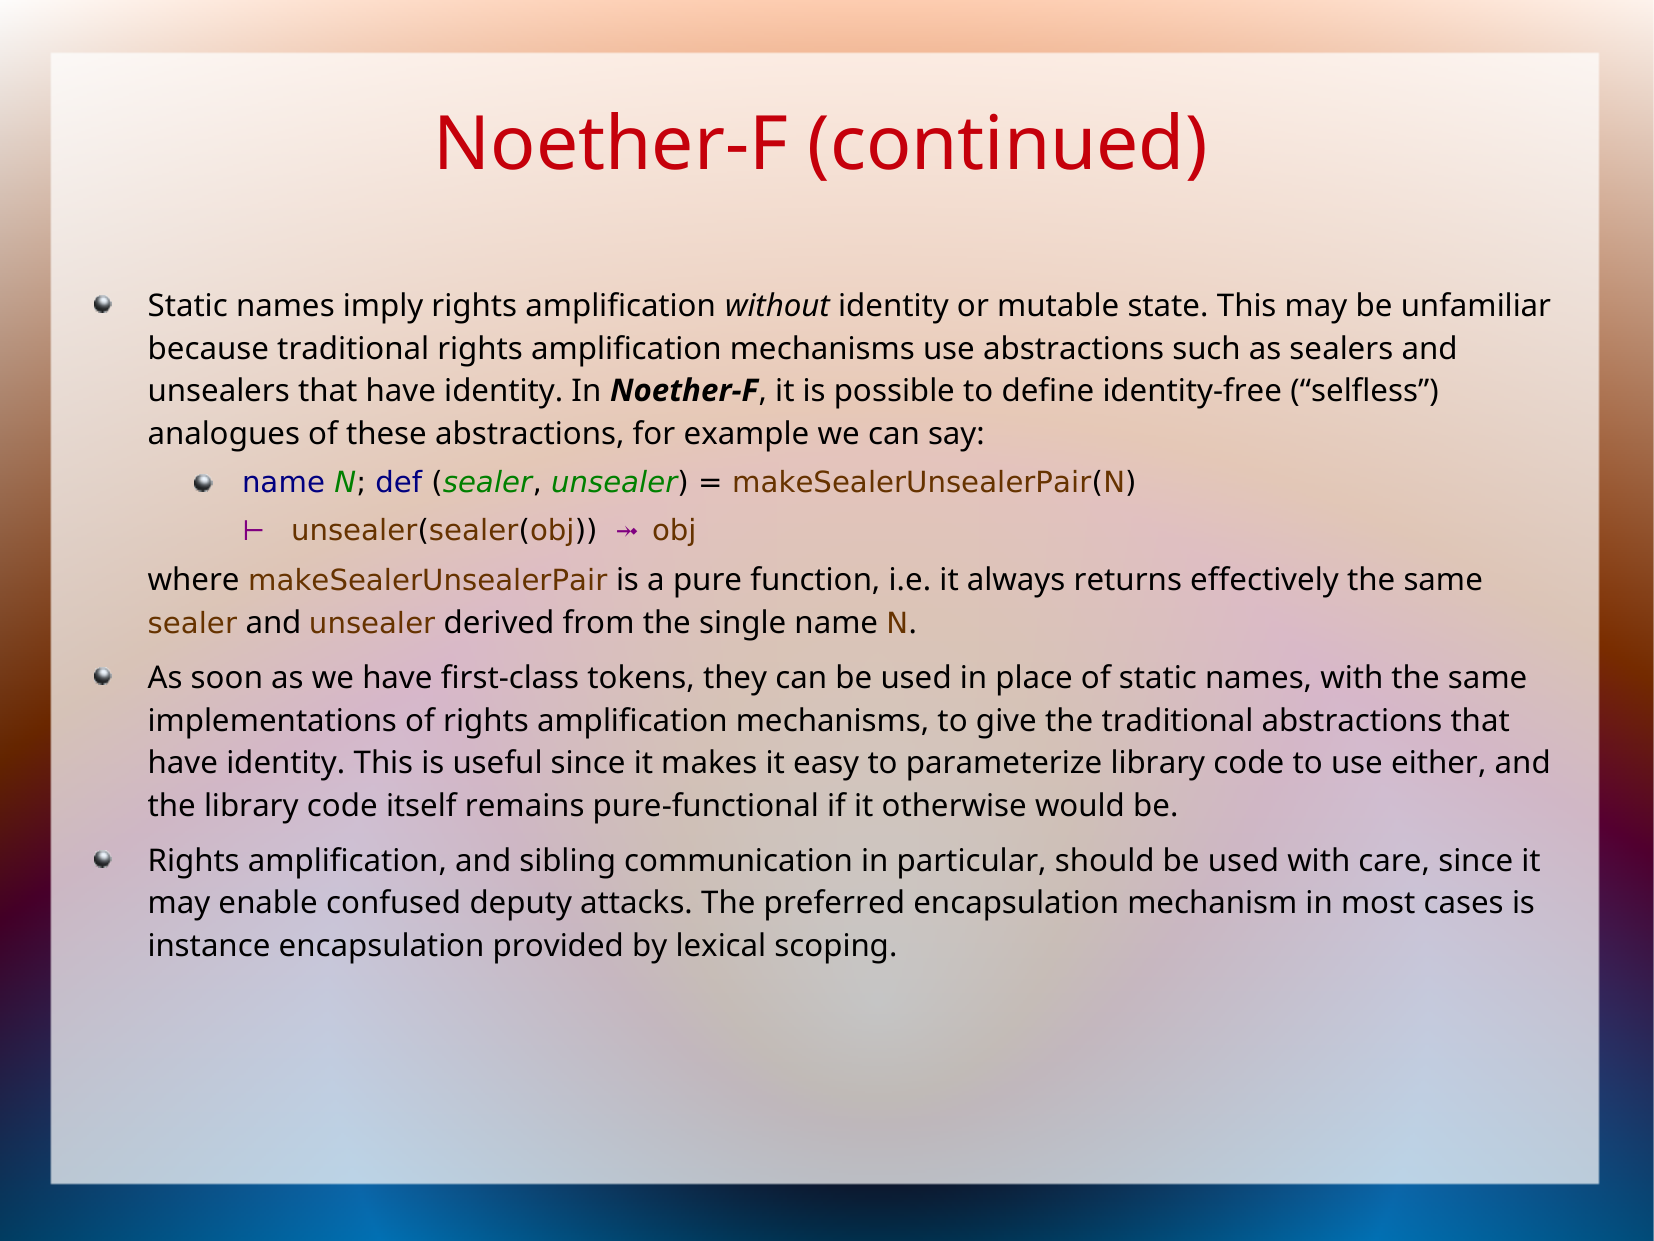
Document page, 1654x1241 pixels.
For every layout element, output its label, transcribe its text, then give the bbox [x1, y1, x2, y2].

title Noether-F (continued) [76, 43, 1565, 237]
picture [0, 0, 1654, 1241]
list Static names imply rights amplification without identity or mutable state. This may be unfamiliar because traditional rights amplification mechanisms use abstractions such as sealers and unsealers that have identity. In Noether-F, it is possible to define identity-free (“selfless”) analogues of these abstractions, for example we can say: name N; def (sealer, unsealer) = makeSealerUnsealerPair(N) ⊢ unsealer(sealer(obj)) ⤞ obj where makeSealerUnsealerPair is a pure function, i.e. it always returns effectively the same sealer and unsealer derived from the single name N. As soon as we have first-class tokens, they can be used in place of static names, with the same implementations of rights amplification mechanisms, to give the traditional abstractions that have identity. This is useful since it makes it easy to parameterize library code to use either, and the library code itself remains pure-functional if it otherwise would be. Rights amplification, and sibling communication in particular, should be used with care, since it may enable confused deputy attacks. The preferred encapsulation mechanism in most cases is instance encapsulation provided by lexical scoping. [76, 282, 1565, 1087]
